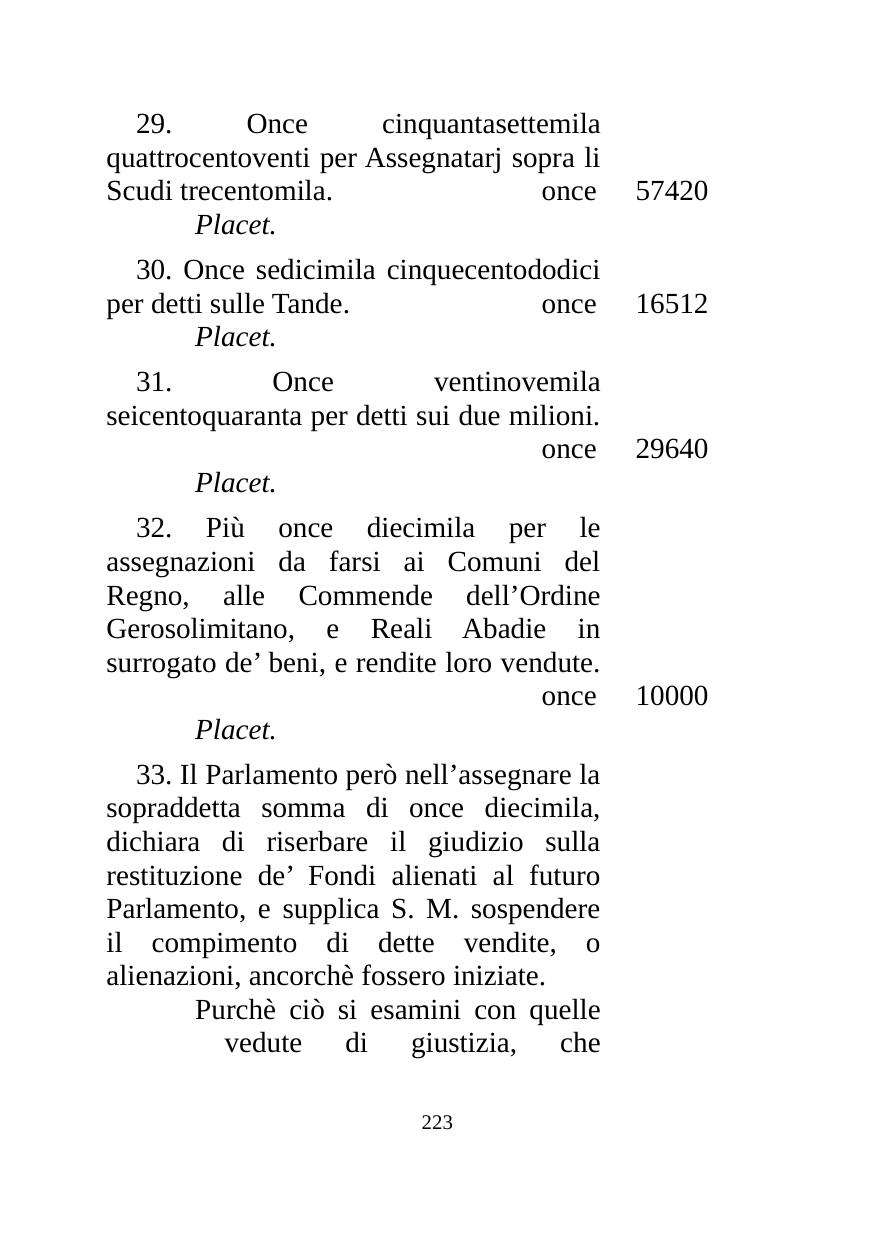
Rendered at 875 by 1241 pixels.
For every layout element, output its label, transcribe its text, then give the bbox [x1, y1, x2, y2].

table_cell [601, 207, 767, 252]
table_cell 32. Più once diecimila per le assegnazioni da farsi ai Comuni del Regno, alle Commende dell’Ordine Gerosolimitano, e Reali Abadie in surrogato de’ beni, e rendite loro vendute. once [106, 511, 601, 712]
table_cell [601, 992, 767, 1059]
table_cell 33. Il Parlamento però nell’assegnare la sopraddetta somma di once diecimila, dichiara di riserbare il giudizio sulla restituzione de’ Fondi alienati al futuro Parlamento, e supplica S. M. sospendere il compimento di dette vendite, o alienazioni, ancorchè fossero iniziate. [106, 757, 601, 992]
table_cell [601, 757, 767, 992]
table_cell Placet. [106, 319, 601, 364]
table_cell Placet. [106, 465, 601, 511]
table_cell 29640 [601, 365, 767, 465]
table_cell 31. Once ventinovemila seicentoquaranta per detti sui due milioni. once [106, 365, 601, 465]
table_cell [601, 465, 767, 511]
table_cell 57420 [601, 106, 767, 207]
table_cell 16512 [601, 252, 767, 319]
table_cell Purchè ciò si esamini con quelle vedute di giustizia, che [106, 992, 601, 1059]
table_cell [601, 319, 767, 364]
table_cell 29. Once cinquantasettemila quattrocentoventi per Assegnatarj sopra li Scudi trecentomila. once [106, 106, 601, 207]
table_cell 10000 [601, 511, 767, 712]
table_cell Placet. [106, 712, 601, 757]
table_cell [601, 712, 767, 757]
table_cell Placet. [106, 207, 601, 252]
table_cell 30. Once sedicimila cinquecentododici per detti sulle Tande. once [106, 252, 601, 319]
